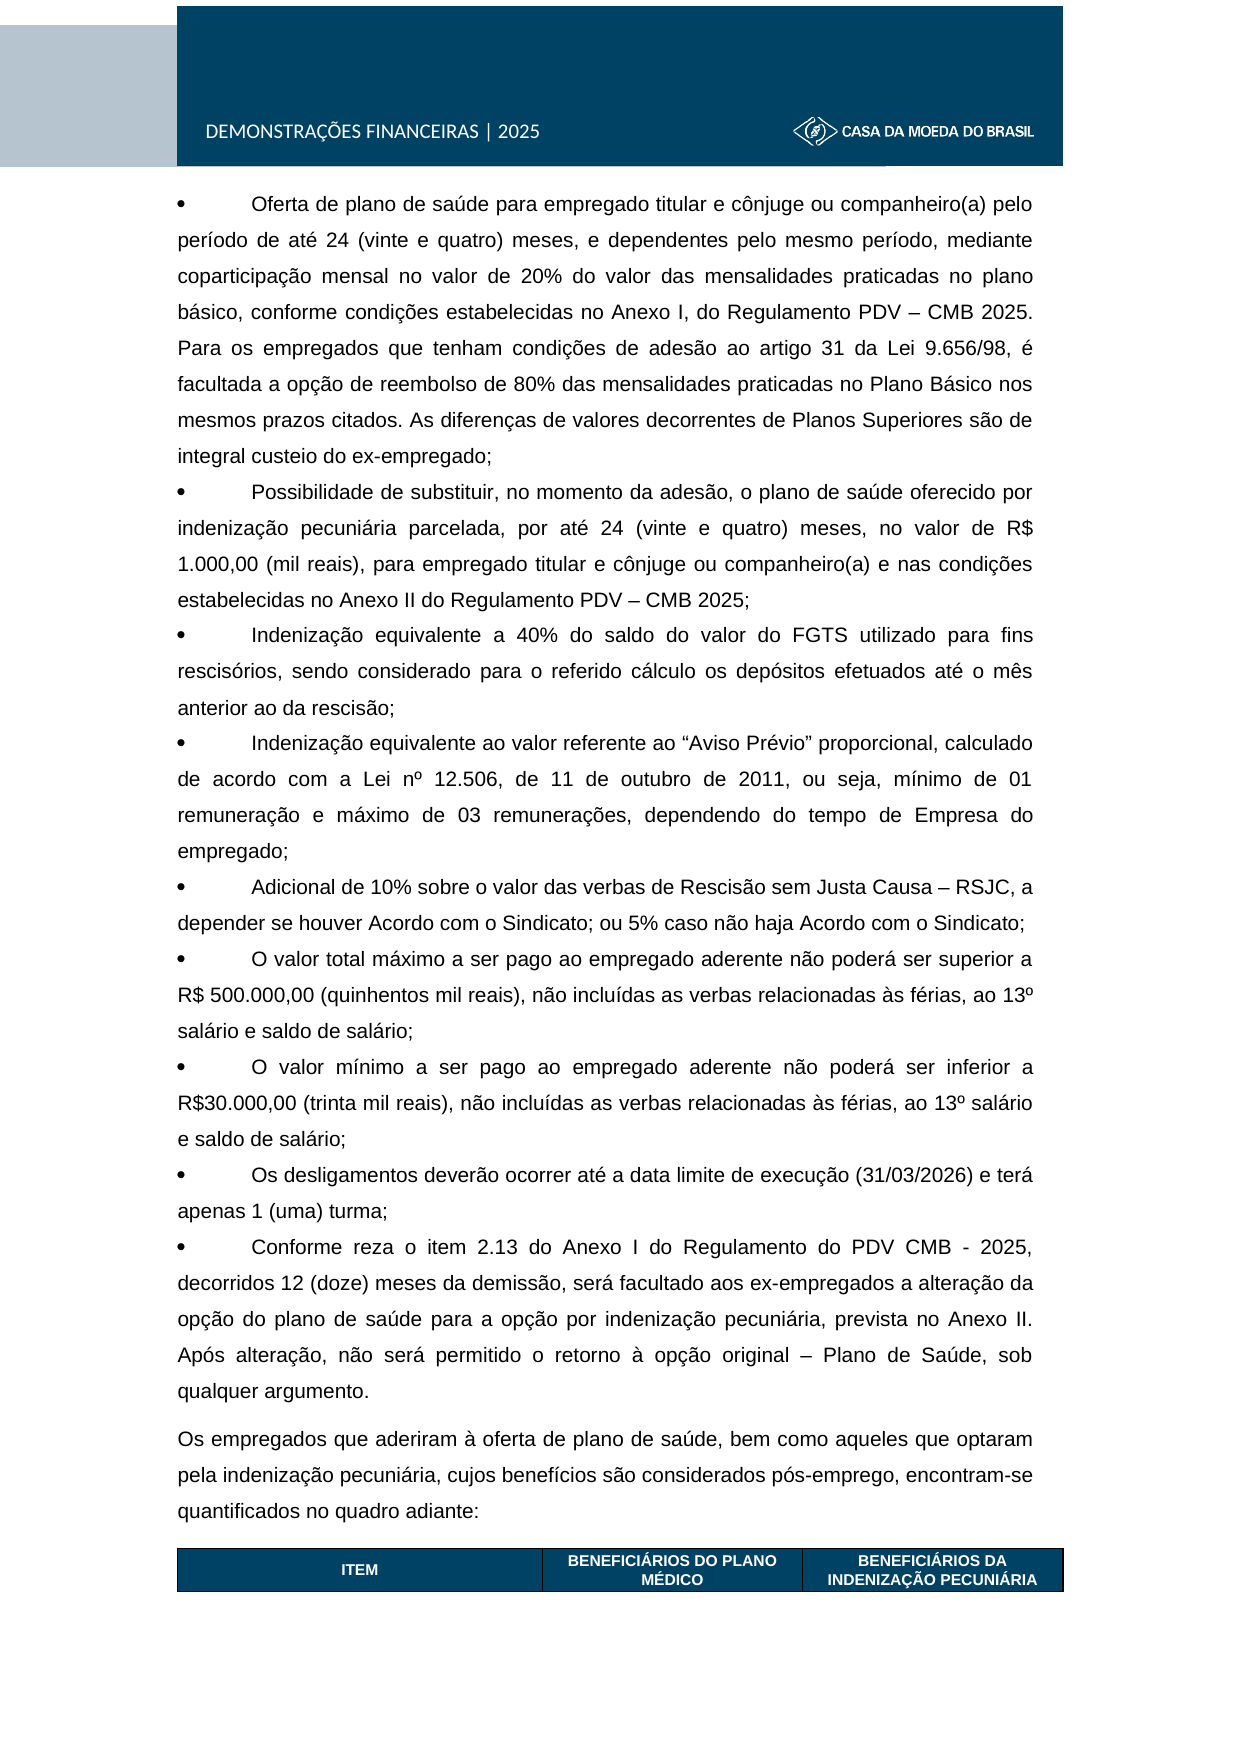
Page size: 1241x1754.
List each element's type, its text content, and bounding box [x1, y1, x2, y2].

list O valor mínimo a ser pago ao empregado aderente não poderá ser inferior a R$30.000,00 (trinta mil reais), não incluídas as verbas relacionadas às férias, ao 13º salário e saldo de salário; [177, 1055, 1034, 1151]
list Conforme reza o item 2.13 do Anexo I do Regulamento do PDV CMB - 2025, decorridos 12 (doze) meses da demissão, será facultado aos ex-empregados a alteração da opção do plano de saúde para a opção por indenização pecuniária, prevista no Anexo II. Após alteração, não será permitido o retorno à opção original – Plano de Saúde, sob qualquer argumento. [177, 1235, 1034, 1403]
list Os desligamentos deverão ocorrer até a data limite de execução (31/03/2026) e terá apenas 1 (uma) turma; [177, 1163, 1034, 1223]
list O valor total máximo a ser pago ao empregado aderente não poderá ser superior a R$ 500.000,00 (quinhentos mil reais), não incluídas as verbas relacionadas às férias, ao 13º salário e saldo de salário; [177, 947, 1034, 1043]
table_header BENEFICIÁRIOS DO PLANO MÉDICO [543, 1549, 802, 1591]
list Indenização equivalente ao valor referente ao “Aviso Prévio” proporcional, calculado de acordo com a Lei nº 12.506, de 11 de outubro de 2011, ou seja, mínimo de 01 remuneração e máximo de 03 remunerações, dependendo do tempo de Empresa do empregado; [177, 731, 1034, 863]
text Os empregados que aderiram à oferta de plano de saúde, bem como aqueles que optaram pela indenização pecuniária, cujos benefícios são considerados pós-emprego, encontram-se quantificados no quadro adiante: [177, 1427, 1034, 1523]
table_header ITEM [178, 1549, 542, 1591]
list Possibilidade de substituir, no momento da adesão, o plano de saúde oferecido por indenização pecuniária parcelada, por até 24 (vinte e quatro) meses, no valor de R$ 1.000,00 (mil reais), para empregado titular e cônjuge ou companheiro(a) e nas condições estabelecidas no Anexo II do Regulamento PDV – CMB 2025; [177, 479, 1034, 611]
list Adicional de 10% sobre o valor das verbas de Rescisão sem Justa Causa – RSJC, a depender se houver Acordo com o Sindicato; ou 5% caso não haja Acordo com o Sindicato; [177, 875, 1034, 935]
table_header BENEFICIÁRIOS DA INDENIZAÇÃO PECUNIÁRIA [803, 1549, 1062, 1591]
list Oferta de plano de saúde para empregado titular e cônjuge ou companheiro(a) pelo período de até 24 (vinte e quatro) meses, e dependentes pelo mesmo período, mediante coparticipação mensal no valor de 20% do valor das mensalidades praticadas no plano básico, conforme condições estabelecidas no Anexo I, do Regulamento PDV – CMB 2025. Para os empregados que tenham condições de adesão ao artigo 31 da Lei 9.656/98, é facultada a opção de reembolso de 80% das mensalidades praticadas no Plano Básico nos mesmos prazos citados. As diferenças de valores decorrentes de Planos Superiores são de integral custeio do ex-empregado; [177, 192, 1034, 467]
list Indenização equivalente a 40% do saldo do valor do FGTS utilizado para fins rescisórios, sendo considerado para o referido cálculo os depósitos efetuados até o mês anterior ao da rescisão; [177, 623, 1034, 719]
